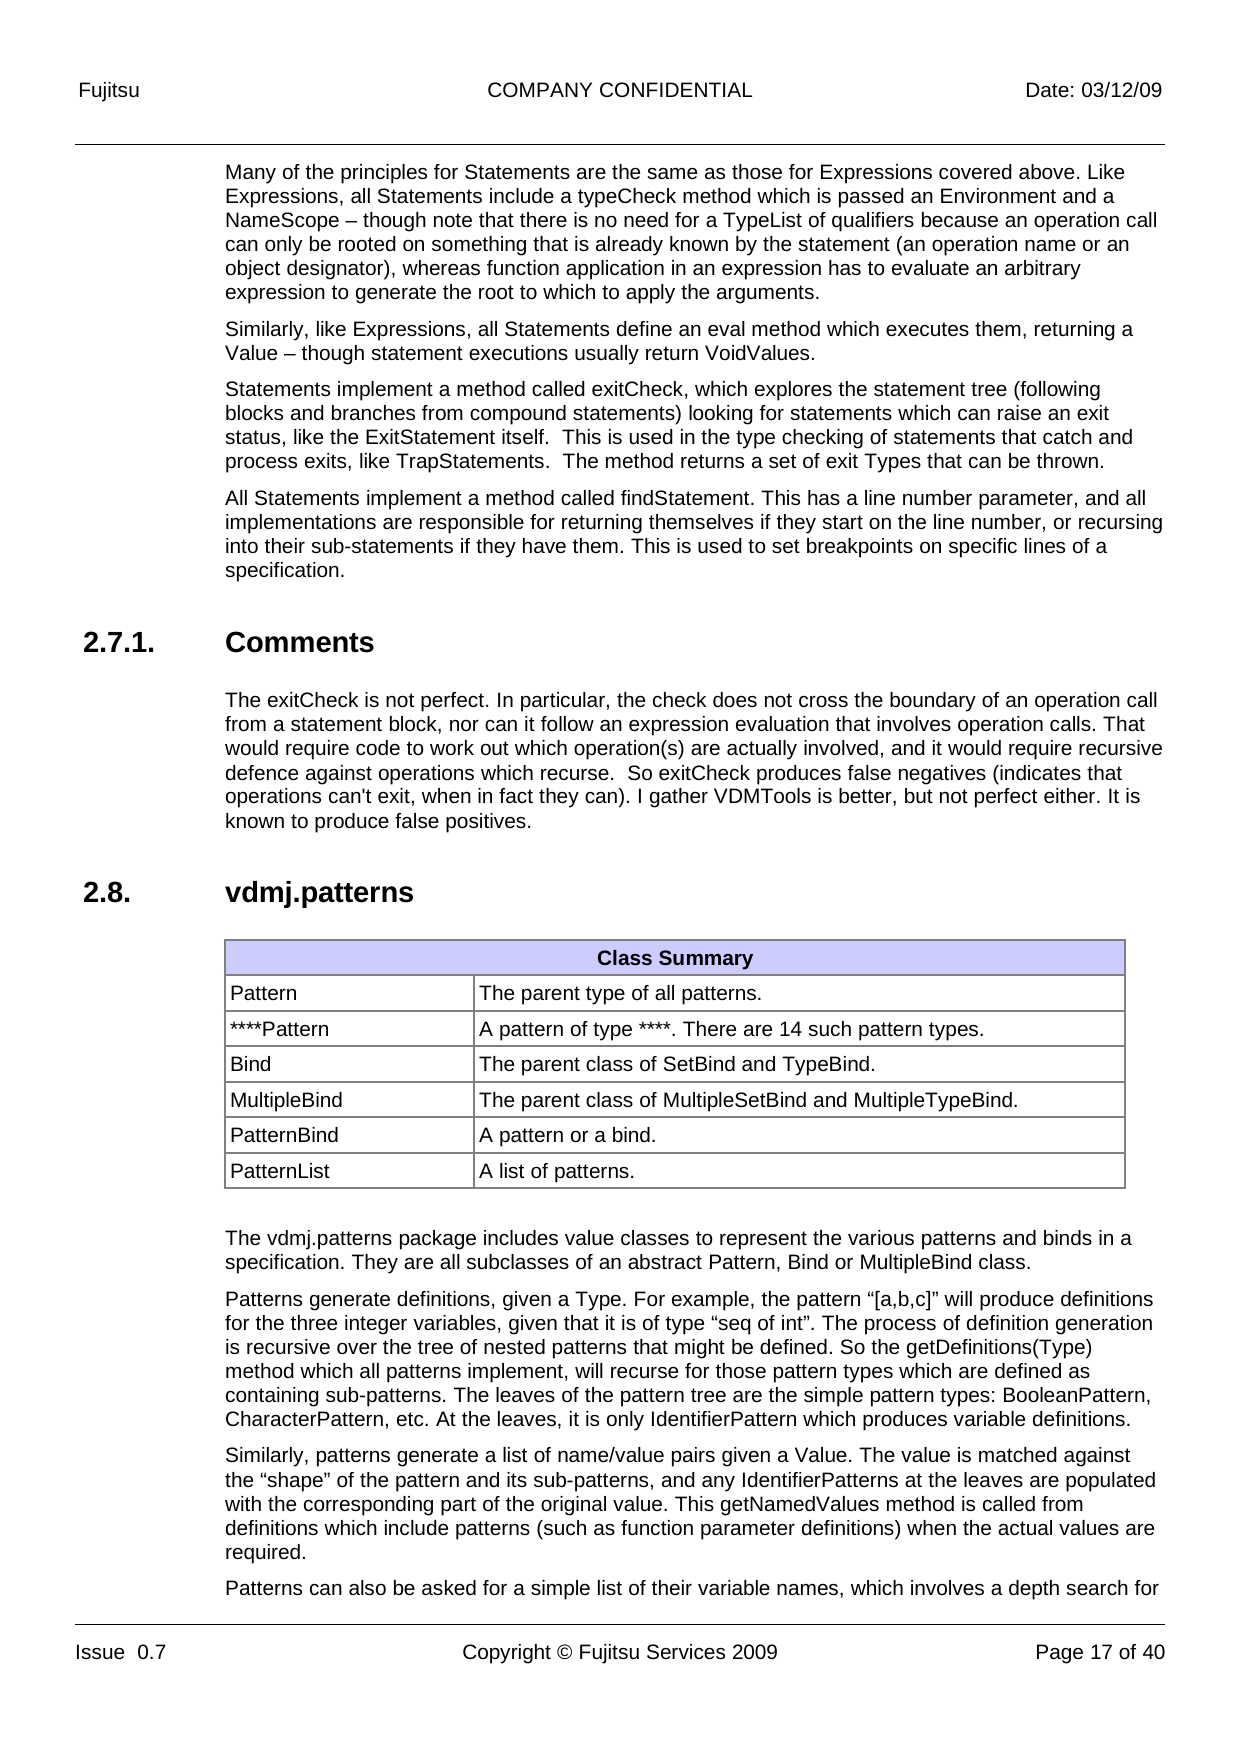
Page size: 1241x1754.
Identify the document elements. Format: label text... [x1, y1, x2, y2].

subtitle Comments [75, 625, 1165, 658]
table_header Class Summary [226, 941, 1124, 974]
text Patterns generate definitions, given a Type. For example, the pattern “[a,b,c]” will produce definitions for the three integer variables, given that it is of type “seq of int”. The process of definition generation is recursive over the tree of nested patterns that might be defined. So the getDefinitions(Type) method which all patterns implement, will recurse for those pattern types which are defined as containing sub-patterns. The leaves of the pattern tree are the simple pattern types: BooleanPattern, CharacterPattern, etc. At the leaves, it is only IdentifierPattern which produces variable definitions. [225, 1287, 1165, 1431]
table_cell ****Pattern [226, 1012, 473, 1045]
text Similarly, like Expressions, all Statements define an eval method which executes them, returning a Value – though statement executions usually return VoidValues. [225, 317, 1165, 365]
table_cell MultipleBind [226, 1083, 473, 1116]
table_cell PatternList [226, 1154, 473, 1187]
text All Statements implement a method called findStatement. This has a line number parameter, and all implementations are responsible for returning themselves if they start on the line number, or recursing into their sub-statements if they have them. This is used to set breakpoints on specific lines of a specification. [225, 486, 1165, 582]
text The exitCheck is not perfect. In particular, the check does not cross the boundary of an operation call from a statement block, nor can it follow an expression evaluation that involves operation calls. That would require code to work out which operation(s) are actually involved, and it would require recursive defence against operations which recurse. So exitCheck produces false negatives (indicates that operations can't exit, when in fact they can). I gather VDMTools is better, but not perfect either. It is known to produce false positives. [225, 688, 1165, 833]
table_cell A list of patterns. [475, 1154, 1124, 1187]
text Similarly, patterns generate a list of name/value pairs given a Value. The value is matched against the “shape” of the pattern and its sub-patterns, and any IdentifierPatterns at the leaves are populated with the corresponding part of the original value. This getNamedValues method is called from definitions which include patterns (such as function parameter definitions) when the actual values are required. [225, 1443, 1165, 1564]
table_cell The parent type of all patterns. [475, 976, 1124, 1010]
table_cell The parent class of SetBind and TypeBind. [475, 1047, 1124, 1081]
subtitle vdmj.patterns [75, 875, 1165, 909]
table_cell Pattern [226, 976, 473, 1010]
table_cell A pattern or a bind. [475, 1118, 1124, 1152]
table_cell Bind [226, 1047, 473, 1081]
table_cell The parent class of MultipleSetBind and MultipleTypeBind. [475, 1083, 1124, 1116]
text Patterns can also be asked for a simple list of their variable names, which involves a depth search for [225, 1576, 1165, 1600]
text Statements implement a method called exitCheck, which explores the statement tree (following blocks and branches from compound statements) looking for statements which can raise an exit status, like the ExitStatement itself. This is used in the type checking of statements that catch and process exits, like TrapStatements. The method returns a set of exit Types that can be thrown. [225, 377, 1165, 473]
table_cell PatternBind [226, 1118, 473, 1152]
text Many of the principles for Statements are the same as those for Expressions covered above. Like Expressions, all Statements include a typeCheck method which is passed an Environment and a NameScope – though note that there is no need for a TypeList of qualifiers because an operation call can only be rooted on something that is already known by the statement (an operation name or an object designator), whereas function application in an expression has to evaluate an arbitrary expression to generate the root to which to apply the arguments. [225, 160, 1165, 304]
text The vdmj.patterns package includes value classes to represent the various patterns and binds in a specification. They are all subclasses of an abstract Pattern, Bind or MultipleBind class. [225, 1226, 1165, 1274]
table_cell A pattern of type ****. There are 14 such pattern types. [475, 1012, 1124, 1045]
